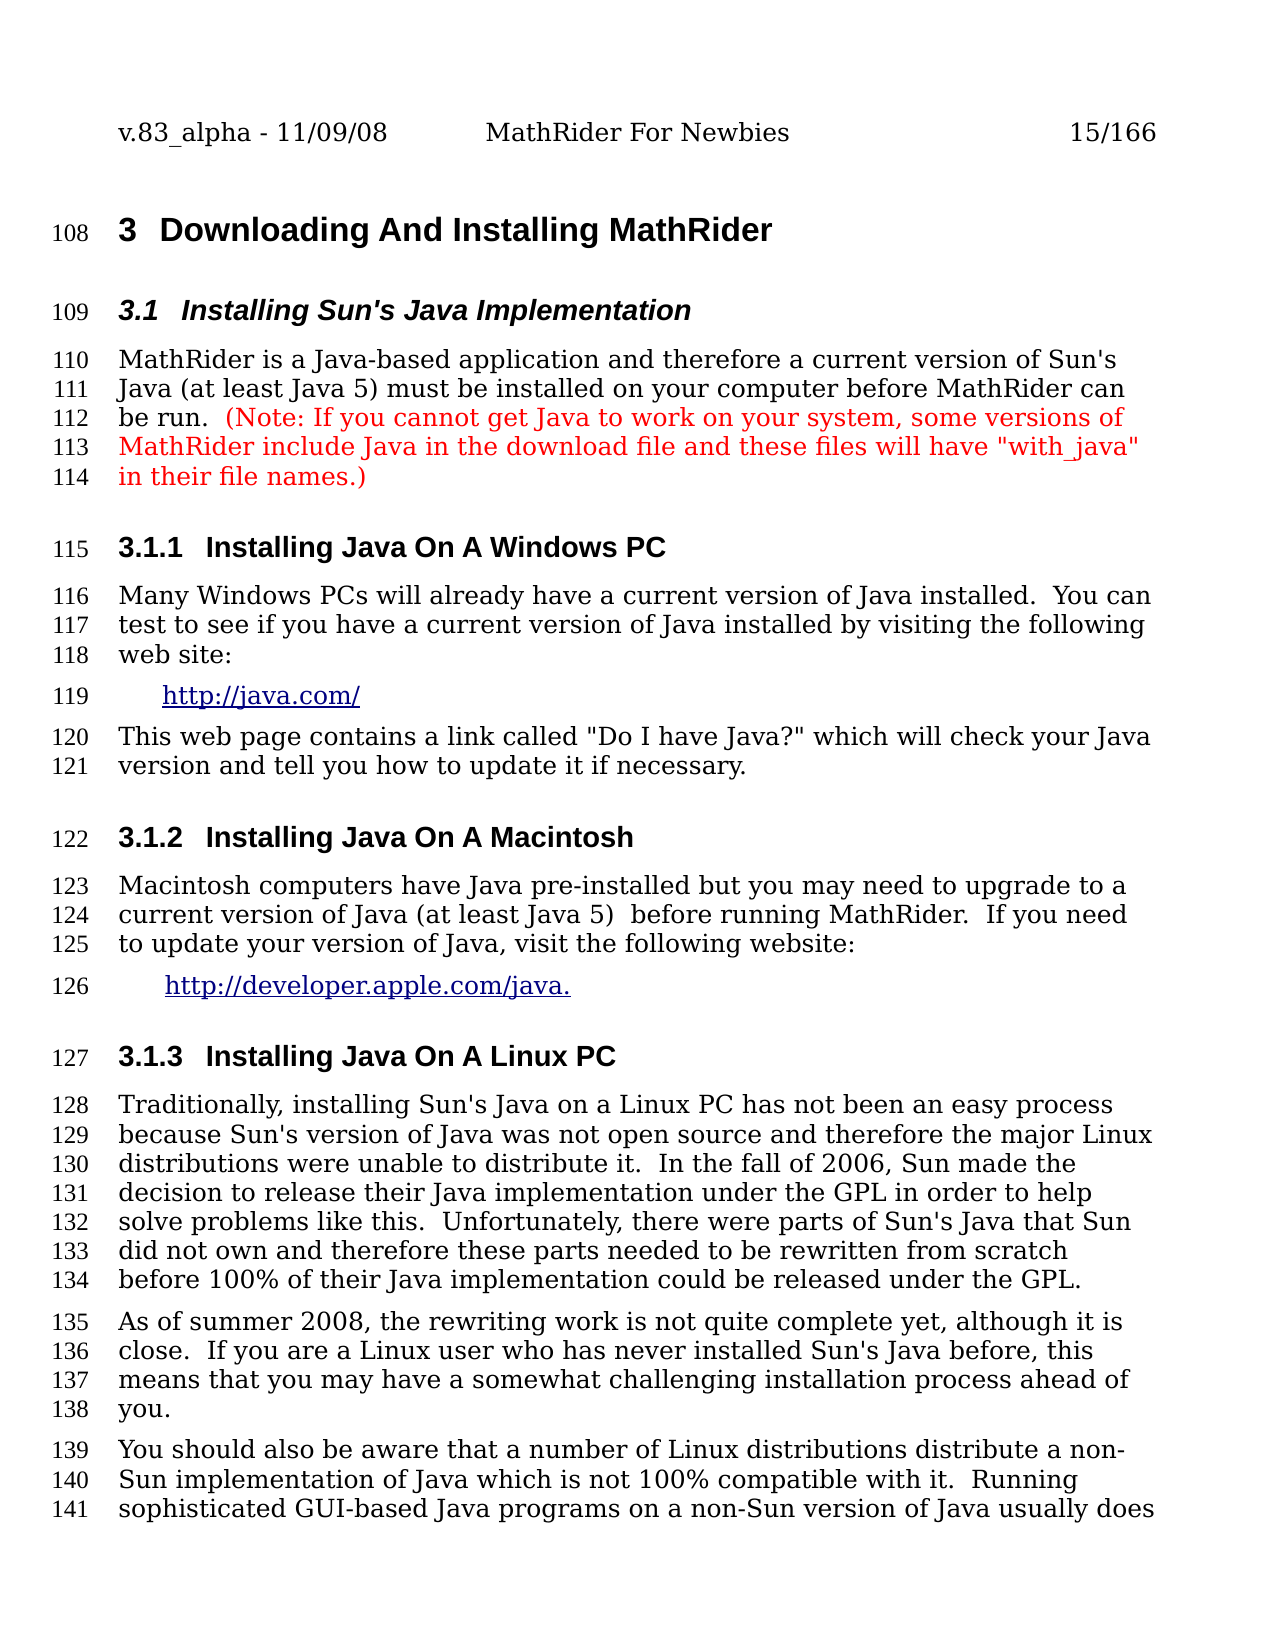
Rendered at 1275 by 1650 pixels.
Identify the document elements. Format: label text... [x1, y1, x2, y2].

text This web page contains a link called "Do I have Java?" which will check your Java version and tell you how to update it if necessary. [118, 722, 1157, 781]
text Traditionally, installing Sun's Java on a Linux PC has not been an easy process because Sun's version of Java was not open source and therefore the major Linux distributions were unable to distribute it. In the fall of 2006, Sun made the decision to release their Java implementation under the GPL in order to help solve problems like this. Unfortunately, there were parts of Sun's Java that Sun did not own and therefore these parts needed to be rewritten from scratch before 100% of their Java implementation could be released under the GPL. [118, 1091, 1157, 1295]
subtitle Installing Sun's Java Implementation [118, 293, 1157, 327]
text Macintosh computers have Java pre-installed but you may need to upgrade to a current version of Java (at least Java 5) before running MathRider. If you need to update your version of Java, visit the following website: [118, 871, 1157, 959]
text http://developer.apple.com/java. [164, 971, 1157, 1000]
text As of summer 2008, the rewriting work is not quite complete yet, although it is close. If you are a Linux user who has never installed Sun's Java before, this means that you may have a somewhat challenging installation process ahead of you. [118, 1307, 1157, 1423]
text http://java.com/ [162, 681, 1157, 710]
text MathRider is a Java-based application and therefore a current version of Sun's Java (at least Java 5) must be installed on your computer before MathRider can be run. (Note: If you cannot get Java to work on your system, some versions of MathRider include Java in the download file and these files will have "with_java" in their file names.) [118, 345, 1157, 491]
subtitle Installing Java On A Linux PC [118, 1039, 1157, 1073]
text Many Windows PCs will already have a current version of Java installed. You can test to see if you have a current version of Java installed by visiting the following web site: [118, 581, 1157, 669]
subtitle Installing Java On A Windows PC [118, 530, 1157, 563]
subtitle Downloading And Installing MathRider [118, 210, 1157, 248]
text You should also be aware that a number of Linux distributions distribute a non-Sun implementation of Java which is not 100% compatible with it. Running sophisticated GUI-based Java programs on a non-Sun version of Java usually does [118, 1436, 1157, 1523]
subtitle Installing Java On A Macintosh [118, 820, 1157, 853]
